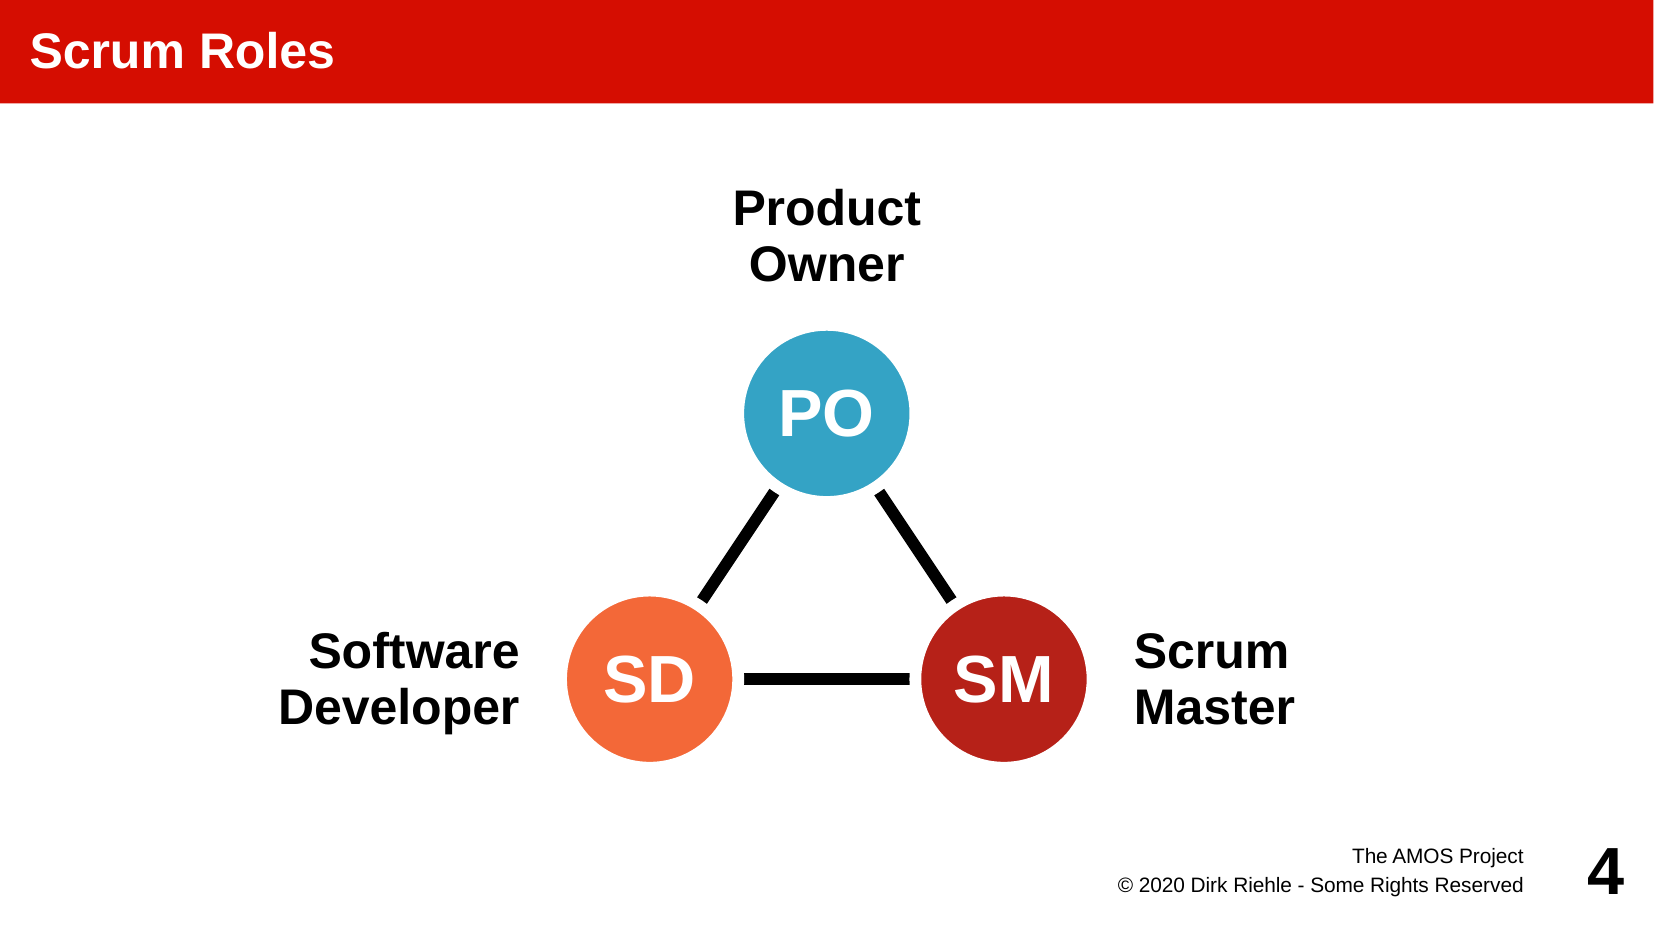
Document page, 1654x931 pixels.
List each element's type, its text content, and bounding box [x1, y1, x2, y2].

title Scrum Roles [0, 0, 1654, 104]
text_box Software Developer [59, 590, 532, 768]
text_box SD [561, 590, 739, 768]
text_box SM [915, 590, 1093, 768]
text_box Product Owner [590, 147, 1063, 325]
text_box Scrum Master [1122, 590, 1595, 768]
text_box PO [738, 325, 916, 503]
